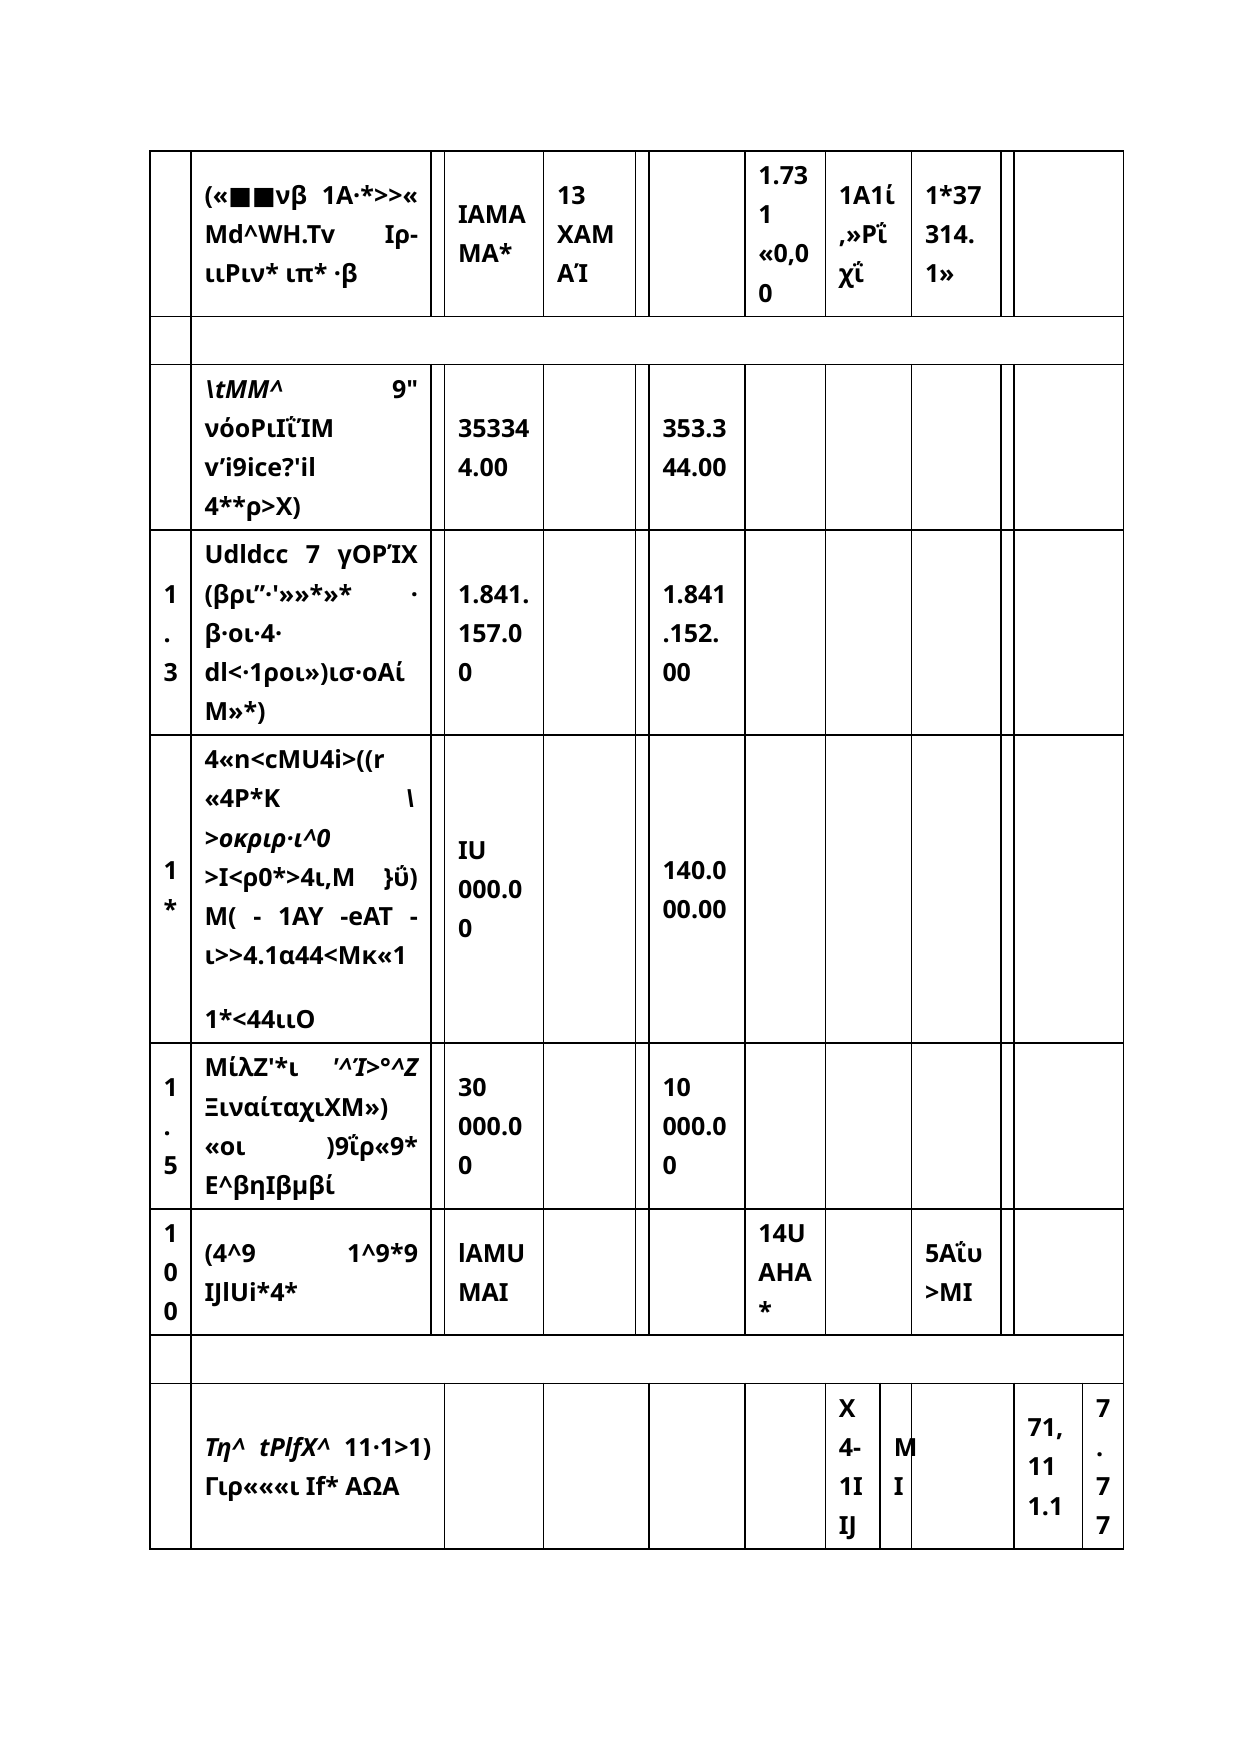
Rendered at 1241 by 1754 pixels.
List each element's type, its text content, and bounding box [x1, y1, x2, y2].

table_cell [746, 736, 825, 1042]
table_cell ΜίλΖ'*ι '^Ί>°^Ζ ΞιναίταχιΧΜ») «οι )9ΐρ«9* Ε^βηΙβμβί [192, 1044, 430, 1208]
table_cell [1002, 1210, 1013, 1334]
table_cell [432, 365, 444, 529]
table_cell [544, 1210, 635, 1334]
table_cell [544, 1384, 648, 1548]
table_cell 353344.00 [445, 365, 543, 529]
table_cell [432, 736, 444, 1042]
table_cell 10 000.00 [650, 1044, 744, 1208]
table_cell lAMUMAI [445, 1210, 543, 1334]
table_cell [445, 1384, 543, 1548]
table_cell [544, 531, 635, 734]
table_cell [432, 531, 444, 734]
table_cell [192, 317, 1123, 364]
table_cell [650, 1210, 744, 1334]
table_cell [746, 365, 825, 529]
table_cell Τη^ tPlfX^ 11·1>1) Γιρ«««ι If* ΑΩΑ [192, 1384, 444, 1548]
table_cell 1Α1ί,»Ρΐχΐ [826, 152, 911, 316]
table_cell 140.000.00 [650, 736, 744, 1042]
table_cell 100 [151, 1210, 190, 1334]
table_cell [432, 152, 444, 316]
table_cell 1.3 [151, 531, 190, 734]
table_cell [192, 1336, 1123, 1382]
table_cell [826, 531, 911, 734]
table_cell [746, 531, 825, 734]
table_cell [1002, 1044, 1013, 1208]
table_cell [1002, 365, 1013, 529]
table_cell [826, 1044, 911, 1208]
table_cell [544, 365, 635, 529]
table_cell [1002, 152, 1013, 316]
table_cell [1015, 736, 1123, 1042]
table_cell 1* [151, 736, 190, 1042]
table_cell [151, 365, 190, 529]
table_cell 5Αΐυ>ΜΙ [912, 1210, 1000, 1334]
table_cell X4-1IIJ [826, 1384, 879, 1548]
table_cell [912, 1384, 1013, 1548]
table_cell [912, 736, 1000, 1042]
table_cell 1.841.152.00 [650, 531, 744, 734]
table_cell Udldcc 7 γΟΡΊΧ (βρι”·'»»*»* · β·οι·4· dl<·1ροι»)ισ·οΑίΜ»*) [192, 531, 430, 734]
table_cell 1.731 «0,00 [746, 152, 825, 316]
table_cell [912, 531, 1000, 734]
table_cell [636, 1044, 648, 1208]
table_cell 71,111.1 [1015, 1384, 1082, 1548]
table_cell («■■νβ 1Α·*>>« Md^WH.Tv Ιρ-ιιΡιν* ιπ* ·β [192, 152, 430, 316]
table_cell \tMM^ 9" νόοΡιΙΐΊΜ v’i9ice?'il 4**ρ>Χ) [192, 365, 430, 529]
table_cell 13 ΧΑΜΑΊ [544, 152, 635, 316]
table_cell [1015, 1044, 1123, 1208]
table_cell 1.5 [151, 1044, 190, 1208]
table_cell [1015, 531, 1123, 734]
table_cell [432, 1210, 444, 1334]
table_cell 30 000.00 [445, 1044, 543, 1208]
table_cell [636, 1210, 648, 1334]
table_cell [636, 531, 648, 734]
table_cell [544, 1044, 635, 1208]
table_cell ΜΙ [881, 1384, 911, 1548]
table_cell [151, 317, 190, 364]
table_cell [826, 736, 911, 1042]
table_cell [1015, 365, 1123, 529]
table_cell 1*37314.1» [912, 152, 1000, 316]
table_cell ΙΑΜΑΜΑ* [445, 152, 543, 316]
table_cell [912, 1044, 1000, 1208]
table_cell [151, 152, 190, 316]
table_cell [432, 1044, 444, 1208]
table_cell [1015, 152, 1123, 316]
table_cell [912, 365, 1000, 529]
table_cell (4^9 1^9*9 IJlUi*4* [192, 1210, 430, 1334]
table_cell [636, 365, 648, 529]
table_cell [746, 1044, 825, 1208]
table_cell [151, 1384, 190, 1548]
table_cell [636, 152, 648, 316]
table_cell 1.841.157.00 [445, 531, 543, 734]
table_cell 7.77 [1083, 1384, 1123, 1548]
table_cell [544, 736, 635, 1042]
table_cell [151, 1336, 190, 1382]
table_cell 353.344.00 [650, 365, 744, 529]
table_cell [1002, 736, 1013, 1042]
table_cell IU 000.00 [445, 736, 543, 1042]
table_cell [826, 1210, 911, 1334]
table_cell [636, 736, 648, 1042]
table_cell [746, 1384, 825, 1548]
table_cell 4«n<cMU4i>((r «4P*K \>οκριρ·ι^0 >Ι<ρ0*>4ι,Μ }ΰ)Μ( - 1ΑΥ -eAT - ι>>4.1α44<Μκ«1 1*<44ιιΟ [192, 736, 430, 1042]
table_cell [650, 1384, 744, 1548]
table_cell [650, 152, 744, 316]
table_cell 14UAHA* [746, 1210, 825, 1334]
table_cell [1015, 1210, 1123, 1334]
table_cell [826, 365, 911, 529]
table_cell [1002, 531, 1013, 734]
